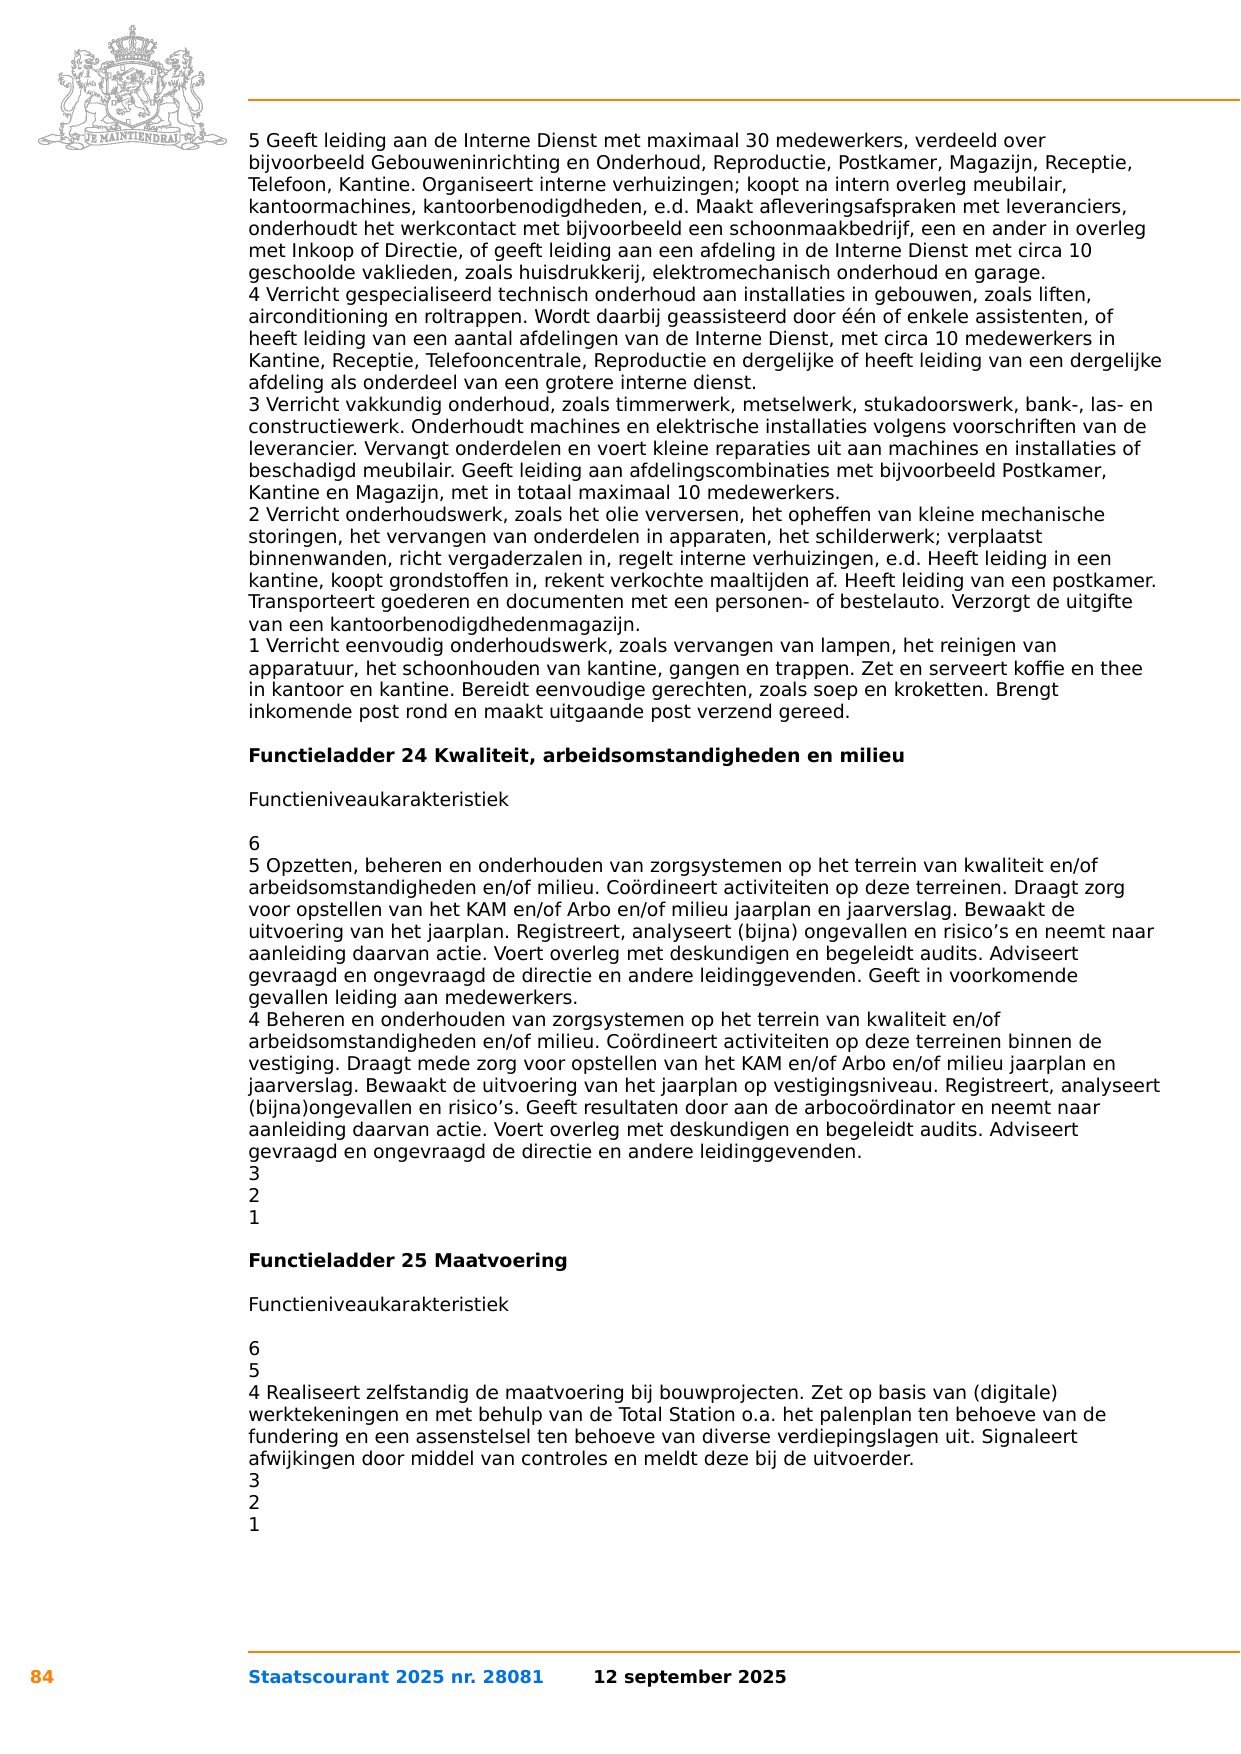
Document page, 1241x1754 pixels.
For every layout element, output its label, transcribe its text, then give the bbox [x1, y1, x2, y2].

picture [38, 25, 227, 150]
text 5 [248, 1360, 1163, 1382]
text 1 Verricht eenvoudig onderhoudswerk, zoals vervangen van lampen, het reinigen van apparatuur, het schoonhouden van kantine, gangen en trappen. Zet en serveert koffie en thee in kantoor en kantine. Bereidt eenvoudige gerechten, zoals soep en kroketten. Brengt inkomende post rond en maakt uitgaande post verzend gereed. [248, 635, 1163, 723]
text 4 Beheren en onderhouden van zorgsystemen op het terrein van kwaliteit en/of arbeidsomstandigheden en/of milieu. Coördineert activiteiten op deze terreinen binnen de vestiging. Draagt mede zorg voor opstellen van het KAM en/of Arbo en/of milieu jaarplan en jaarverslag. Bewaakt de uitvoering van het jaarplan op vestigingsniveau. Registreert, analyseert (bijna)ongevallen en risico’s. Geeft resultaten door aan de arbocoördinator en neemt naar aanleiding daarvan actie. Voert overleg met deskundigen en begeleidt audits. Adviseert gevraagd en ongevraagd de directie en andere leidinggevenden. [248, 1009, 1163, 1163]
text 1 [248, 1514, 1163, 1536]
text 5 Opzetten, beheren en onderhouden van zorgsystemen op het terrein van kwaliteit en/of arbeidsomstandigheden en/of milieu. Coördineert activiteiten op deze terreinen. Draagt zorg voor opstellen van het KAM en/of Arbo en/of milieu jaarplan en jaarverslag. Bewaakt de uitvoering van het jaarplan. Registreert, analyseert (bijna) ongevallen en risico’s en neemt naar aanleiding daarvan actie. Voert overleg met deskundigen en begeleidt audits. Adviseert gevraagd en ongevraagd de directie en andere leidinggevenden. Geeft in voorkomende gevallen leiding aan medewerkers. [248, 855, 1163, 1009]
text 6 [248, 833, 1163, 855]
text Functieladder 24 Kwaliteit, arbeidsomstandigheden en milieu [248, 745, 1163, 767]
text 4 Realiseert zelfstandig de maatvoering bij bouwprojecten. Zet op basis van (digitale) werktekeningen en met behulp van de Total Station o.a. het palenplan ten behoeve van de fundering en een assenstelsel ten behoeve van diverse verdiepingslagen uit. Signaleert afwijkingen door middel van controles en meldt deze bij de uitvoerder. [248, 1382, 1163, 1470]
text Functieniveaukarakteristiek [248, 789, 1163, 811]
text 2 [248, 1492, 1163, 1514]
text Functieniveaukarakteristiek [248, 1294, 1163, 1316]
text Functieladder 25 Maatvoering [248, 1250, 1163, 1272]
text 5 Geeft leiding aan de Interne Dienst met maximaal 30 medewerkers, verdeeld over bijvoorbeeld Gebouweninrichting en Onderhoud, Reproductie, Postkamer, Magazijn, Receptie, Telefoon, Kantine. Organiseert interne verhuizingen; koopt na intern overleg meubilair, kantoormachines, kantoorbenodigdheden, e.d. Maakt afleveringsafspraken met leveranciers, onderhoudt het werkcontact met bijvoorbeeld een schoonmaakbedrijf, een en ander in overleg met Inkoop of Directie, of geeft leiding aan een afdeling in de Interne Dienst met circa 10 geschoolde vaklieden, zoals huisdrukkerij, elektromechanisch onderhoud en garage. [248, 130, 1163, 284]
text 4 Verricht gespecialiseerd technisch onderhoud aan installaties in gebouwen, zoals liften, airconditioning en roltrappen. Wordt daarbij geassisteerd door één of enkele assistenten, of heeft leiding van een aantal afdelingen van de Interne Dienst, met circa 10 medewerkers in Kantine, Receptie, Telefooncentrale, Reproductie en dergelijke of heeft leiding van een dergelijke afdeling als onderdeel van een grotere interne dienst. [248, 284, 1163, 394]
text 6 [248, 1338, 1163, 1360]
text 1 [248, 1207, 1163, 1228]
text 3 [248, 1470, 1163, 1492]
text 3 Verricht vakkundig onderhoud, zoals timmerwerk, metselwerk, stukadoorswerk, bank-, las- en constructiewerk. Onderhoudt machines en elektrische installaties volgens voorschriften van de leverancier. Vervangt onderdelen en voert kleine reparaties uit aan machines en installaties of beschadigd meubilair. Geeft leiding aan afdelingscombinaties met bijvoorbeeld Postkamer, Kantine en Magazijn, met in totaal maximaal 10 medewerkers. [248, 394, 1163, 503]
text 3 [248, 1163, 1163, 1184]
text 2 [248, 1184, 1163, 1207]
text 2 Verricht onderhoudswerk, zoals het olie verversen, het opheffen van kleine mechanische storingen, het vervangen van onderdelen in apparaten, het schilderwerk; verplaatst binnenwanden, richt vergaderzalen in, regelt interne verhuizingen, e.d. Heeft leiding in een kantine, koopt grondstoffen in, rekent verkochte maaltijden af. Heeft leiding van een postkamer. Transporteert goederen en documenten met een personen- of bestelauto. Verzorgt de uitgifte van een kantoorbenodigdhedenmagazijn. [248, 503, 1163, 635]
